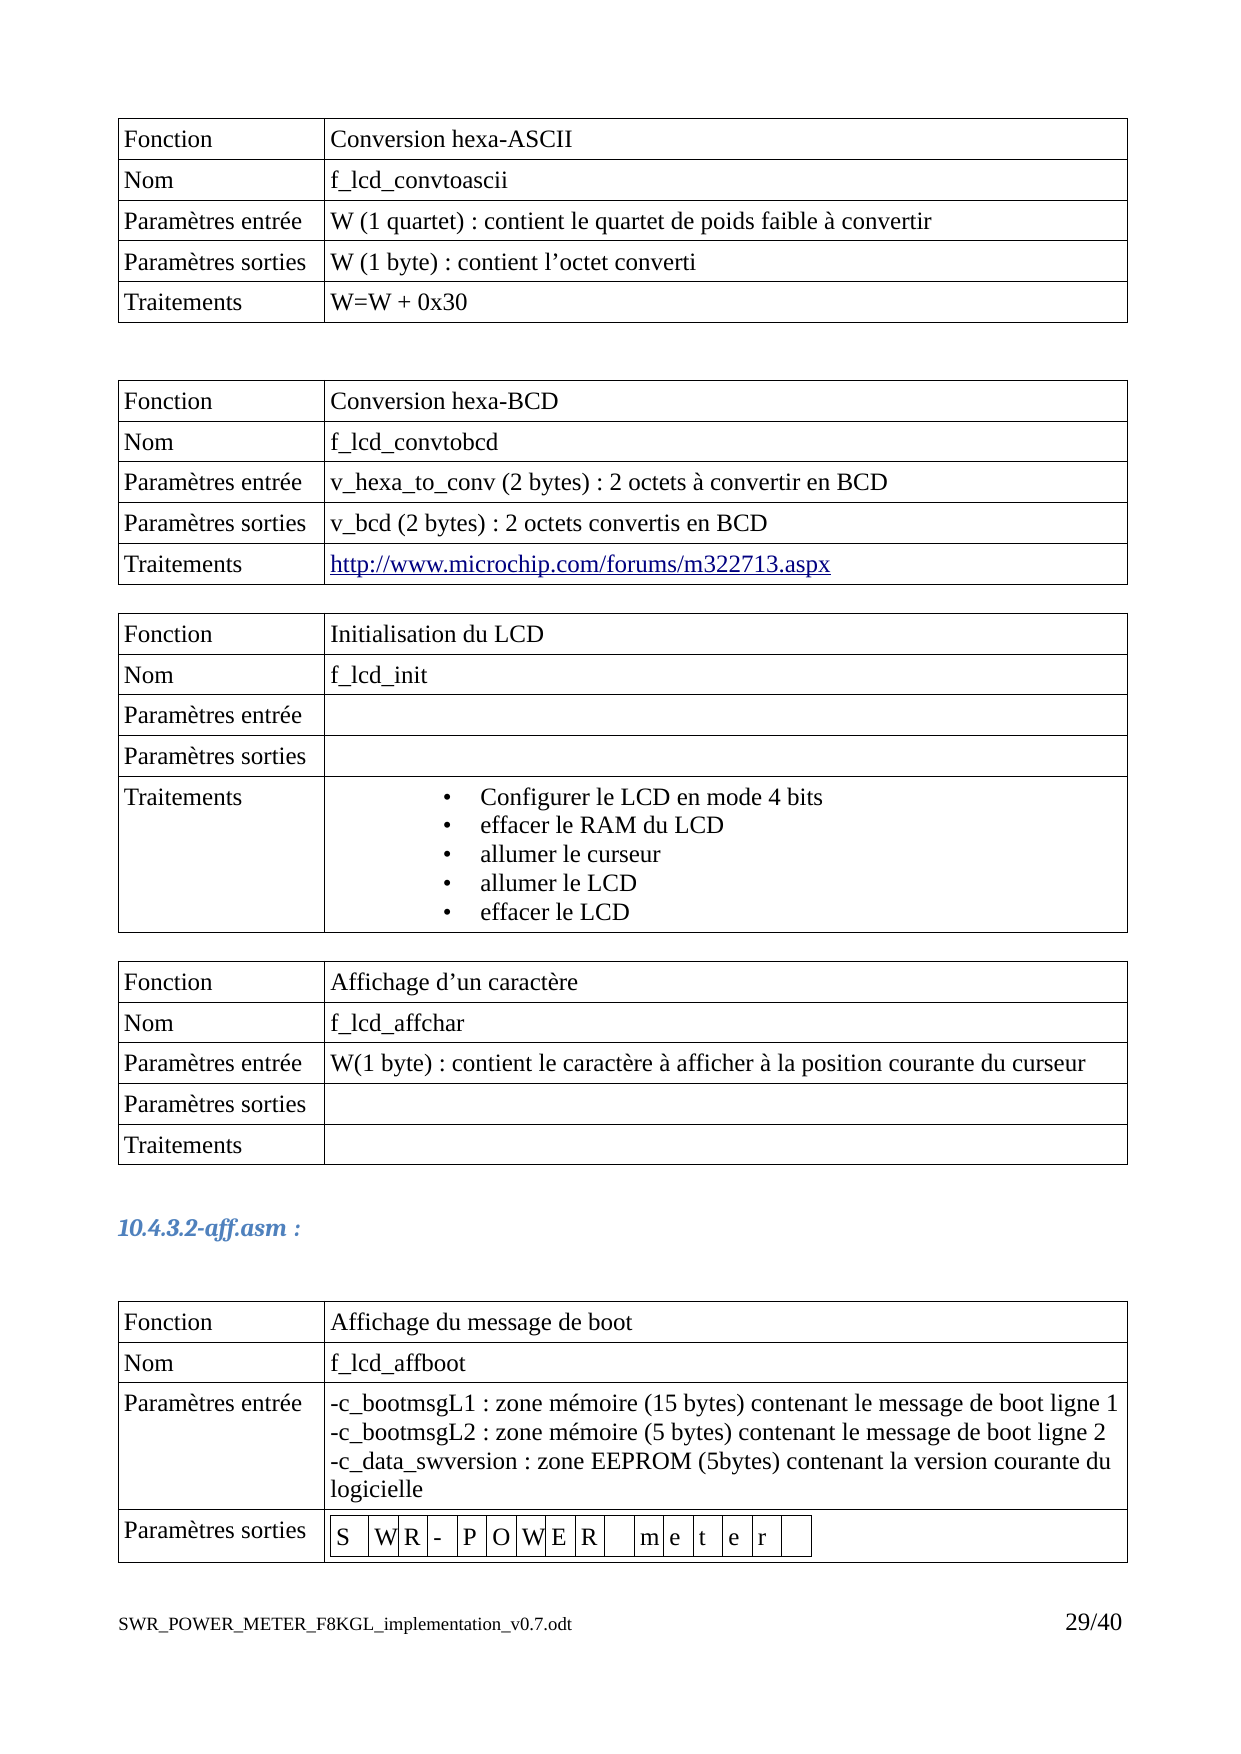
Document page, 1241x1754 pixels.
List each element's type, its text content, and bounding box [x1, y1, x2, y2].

table_header W [369, 1516, 398, 1556]
table_cell http://www.microchip.com/forums/m322713.aspx [325, 544, 1127, 583]
table_cell W(1 byte) : contient le caractère à afficher à la position courante du curseur [325, 1043, 1127, 1083]
table_cell W (1 byte) : contient l’octet converti [325, 241, 1127, 281]
table_cell Nom [119, 422, 324, 461]
table_cell Nom [119, 160, 324, 199]
table_cell Paramètres entrée [119, 462, 324, 502]
table_cell v_hexa_to_conv (2 bytes) : 2 octets à convertir en BCD [325, 462, 1127, 502]
table_header P [458, 1516, 486, 1556]
table_header E [546, 1516, 575, 1556]
table_header Initialisation du LCD [325, 614, 1127, 653]
table_cell f_lcd_init [325, 655, 1127, 694]
table_header R [399, 1516, 427, 1556]
table_header Fonction [119, 962, 324, 1001]
table_header [605, 1516, 634, 1556]
table_header W [517, 1516, 545, 1556]
table_cell [325, 1510, 1127, 1562]
table_cell [325, 695, 1127, 735]
table_cell Paramètres entrée [119, 201, 324, 240]
table_cell Paramètres sorties [119, 1510, 324, 1562]
subtitle 10.4.3.2-aff.asm : [118, 1214, 1122, 1243]
table_cell [325, 736, 1127, 776]
table_header Fonction [119, 119, 324, 159]
table_header Fonction [119, 1302, 324, 1341]
table_header R [576, 1516, 604, 1556]
table_cell Nom [119, 655, 324, 694]
table_cell Paramètres sorties [119, 1084, 324, 1123]
table_cell Traitements [119, 544, 324, 583]
table_header e [664, 1516, 693, 1556]
table_cell Paramètres entrée [119, 1043, 324, 1083]
table_cell [325, 1084, 1127, 1123]
table_cell f_lcd_affchar [325, 1003, 1127, 1042]
table_header S [331, 1516, 368, 1556]
table_header Affichage d’un caractère [325, 962, 1127, 1001]
table_cell Nom [119, 1003, 324, 1042]
table_cell Traitements [119, 282, 324, 322]
table_cell Paramètres sorties [119, 241, 324, 281]
table_header - [428, 1516, 457, 1556]
table_header Conversion hexa-BCD [325, 381, 1127, 421]
table_header Fonction [119, 614, 324, 653]
table_header r [753, 1516, 781, 1556]
table_cell Paramètres sorties [119, 503, 324, 543]
table_cell v_bcd (2 bytes) : 2 octets convertis en BCD [325, 503, 1127, 543]
table_cell Traitements [119, 777, 324, 931]
table_header [782, 1516, 811, 1556]
table_cell W=W + 0x30 [325, 282, 1127, 322]
table_cell -c_bootmsgL1 : zone mémoire (15 bytes) contenant le message de boot ligne 1 -c_bootmsgL2 : zone mémoire (5 bytes) contenant le message de boot ligne 2 -c_data_swversion : zone EEPROM (5bytes) contenant la version courante du logicielle [325, 1383, 1127, 1509]
table_cell Traitements [119, 1125, 324, 1164]
table_header Fonction [119, 381, 324, 421]
table_cell Paramètres sorties [119, 736, 324, 776]
table_cell [325, 1125, 1127, 1164]
table_header O [487, 1516, 516, 1556]
table_cell Paramètres entrée [119, 1383, 324, 1509]
table_cell Paramètres entrée [119, 695, 324, 735]
table_header t [694, 1516, 722, 1556]
table_cell W (1 quartet) : contient le quartet de poids faible à convertir [325, 201, 1127, 240]
table_cell f_lcd_convtoascii [325, 160, 1127, 199]
table_cell f_lcd_convtobcd [325, 422, 1127, 461]
table_cell f_lcd_affboot [325, 1343, 1127, 1382]
table_header e [723, 1516, 752, 1556]
table_header m [635, 1516, 663, 1556]
table_cell Nom [119, 1343, 324, 1382]
table_header Affichage du message de boot [325, 1302, 1127, 1341]
table_header Conversion hexa-ASCII [325, 119, 1127, 159]
table_cell Configurer le LCD en mode 4 bits effacer le RAM du LCD allumer le curseur allumer le LCD effacer le LCD [325, 777, 1127, 931]
